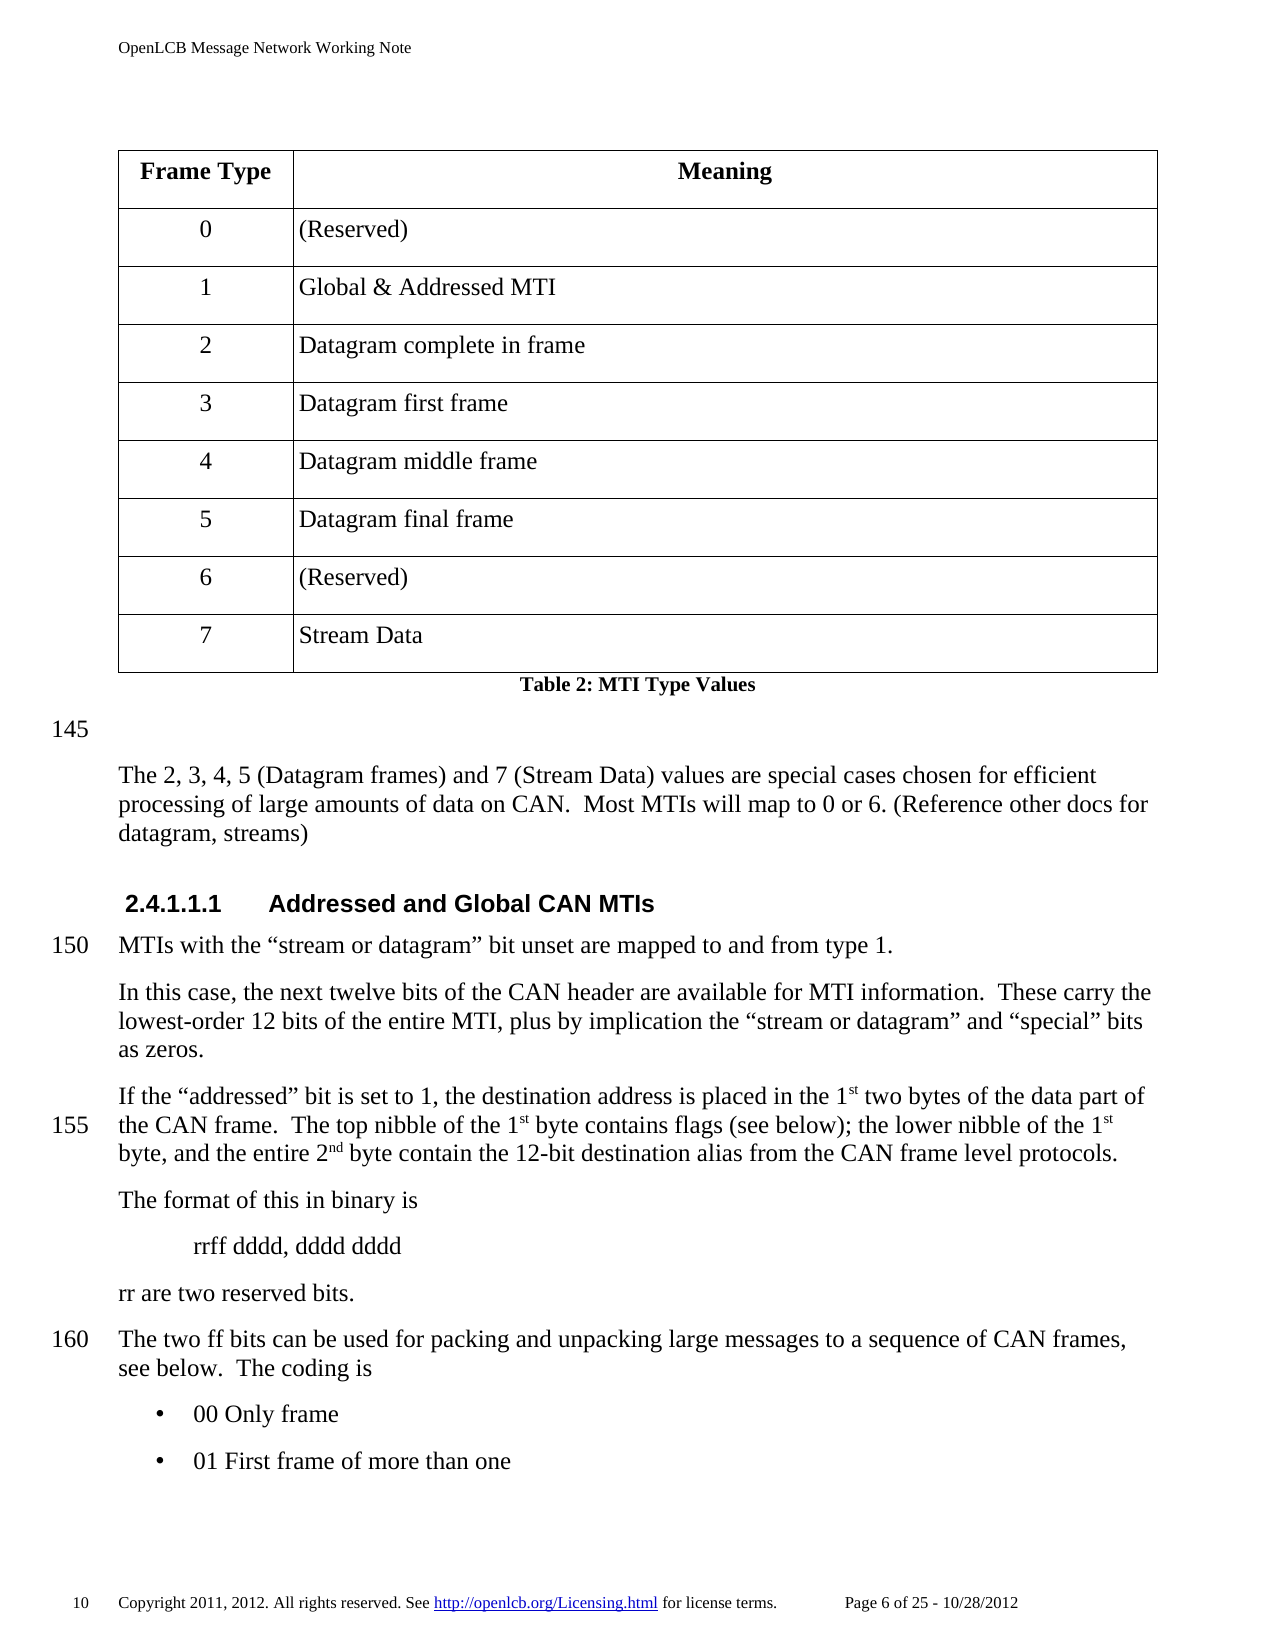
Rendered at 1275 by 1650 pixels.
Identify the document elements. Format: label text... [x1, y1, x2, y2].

table_cell Datagram complete in frame [294, 325, 1157, 382]
table_cell Datagram first frame [294, 383, 1157, 440]
table_cell Global & Addressed MTI [294, 267, 1157, 324]
table_cell 4 [119, 441, 293, 498]
table_header Meaning [294, 151, 1157, 208]
table_cell (Reserved) [294, 209, 1157, 266]
text rrff dddd, dddd dddd [118, 1231, 1157, 1260]
table_cell 3 [119, 383, 293, 440]
table_cell 2 [119, 325, 293, 382]
text Table 2: MTI Type Values [118, 673, 1157, 696]
table_cell (Reserved) [294, 557, 1157, 614]
text The two ff bits can be used for packing and unpacking large messages to a sequence of CAN frames, see below. The coding is [118, 1324, 1157, 1382]
text rr are two reserved bits. [118, 1278, 1157, 1307]
table_cell Stream Data [294, 615, 1157, 672]
list 01 First frame of more than one [156, 1446, 1157, 1475]
text MTIs with the “stream or datagram” bit unset are mapped to and from type 1. [118, 931, 1157, 959]
table_cell 6 [119, 557, 293, 614]
table_cell Datagram final frame [294, 499, 1157, 556]
text If the “addressed” bit is set to 1, the destination address is placed in the 1st two bytes of the data part of the CAN frame. The top nibble of the 1st byte contains flags (see below); the lower nibble of the 1st byte, and the entire 2nd byte contain the 12-bit destination alias from the CAN frame level protocols. [118, 1081, 1157, 1167]
text The 2, 3, 4, 5 (Datagram frames) and 7 (Stream Data) values are special cases chosen for efficient processing of large amounts of data on CAN. Most MTIs will map to 0 or 6. (Reference other docs for datagram, streams) [118, 761, 1157, 847]
table_header Frame Type [119, 151, 293, 208]
list 00 Only frame [156, 1399, 1157, 1428]
table_cell 1 [119, 267, 293, 324]
table_cell 7 [119, 615, 293, 672]
text In this case, the next twelve bits of the CAN header are available for MTI information. These carry the lowest-order 12 bits of the entire MTI, plus by implication the “stream or datagram” and “special” bits as zeros. [118, 977, 1157, 1063]
table_cell 5 [119, 499, 293, 556]
table_cell 0 [119, 209, 293, 266]
text The format of this in binary is [118, 1185, 1157, 1214]
subtitle Addressed and Global CAN MTIs [118, 889, 1157, 918]
table_cell Datagram middle frame [294, 441, 1157, 498]
